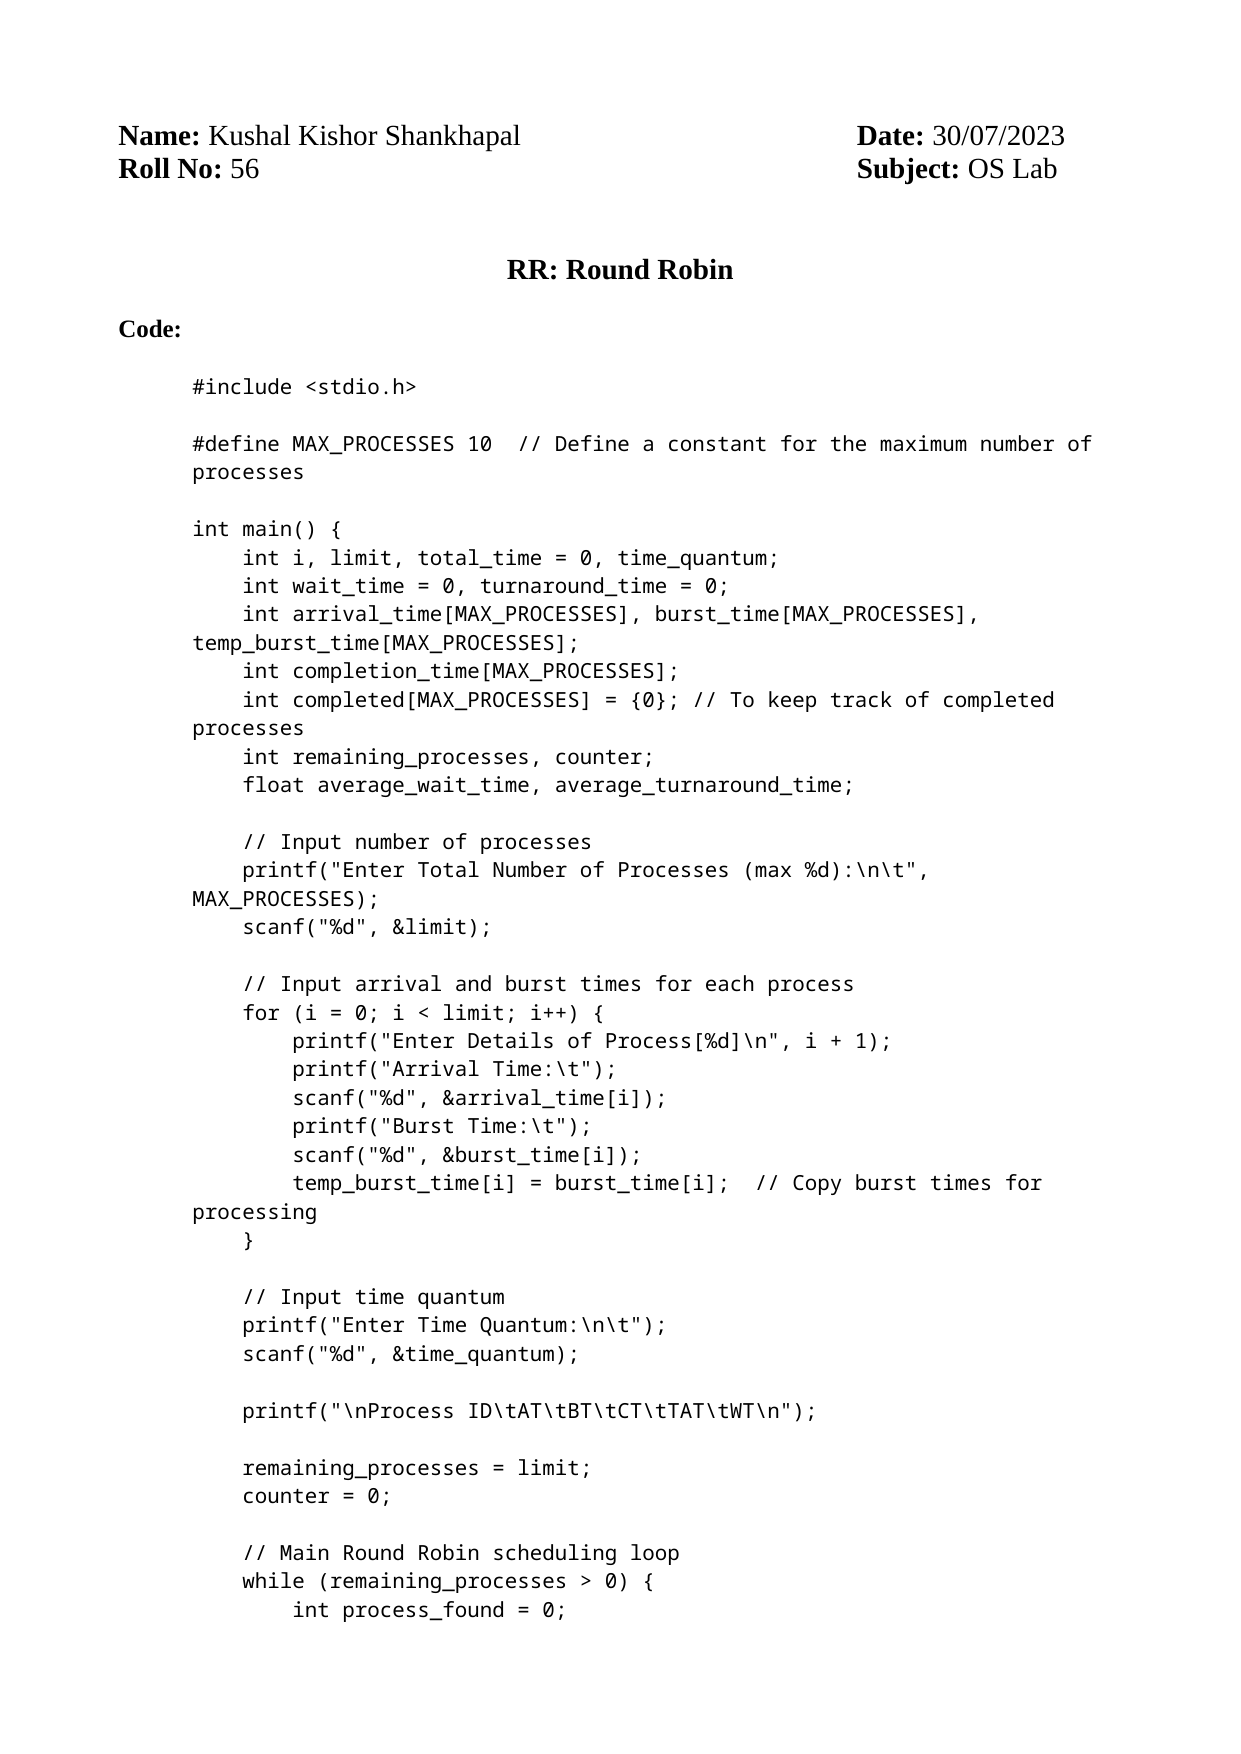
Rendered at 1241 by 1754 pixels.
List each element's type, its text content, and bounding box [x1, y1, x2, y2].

text // Input time quantum [192, 1282, 1122, 1311]
text Code: [118, 314, 1122, 343]
text remaining_processes = limit; [192, 1453, 1122, 1481]
text printf("Enter Time Quantum:\n\t"); [192, 1311, 1122, 1339]
text scanf("%d", &limit); [192, 912, 1122, 941]
text scanf("%d", &burst_time[i]); [192, 1140, 1122, 1168]
text printf("Enter Total Number of Processes (max %d):\n\t", MAX_PROCESSES); [192, 856, 1122, 912]
text printf("\nProcess ID\tAT\tBT\tCT\tTAT\tWT\n"); [192, 1396, 1122, 1424]
text while (remaining_processes > 0) { [192, 1566, 1122, 1595]
text #include <stdio.h> [192, 372, 1122, 401]
text for (i = 0; i < limit; i++) { [192, 998, 1122, 1026]
text scanf("%d", &time_quantum); [192, 1339, 1122, 1367]
text // Main Round Robin scheduling loop [192, 1538, 1122, 1566]
text int completed[MAX_PROCESSES] = {0}; // To keep track of completed processes [192, 685, 1122, 742]
text int completion_time[MAX_PROCESSES]; [192, 656, 1122, 685]
text // Input arrival and burst times for each process [192, 969, 1122, 998]
text printf("Burst Time:\t"); [192, 1111, 1122, 1140]
text int i, limit, total_time = 0, time_quantum; [192, 543, 1122, 571]
text Name: Kushal Kishor Shankhapal Date: 30/07/2023 [118, 118, 1122, 152]
text int main() { [192, 514, 1122, 543]
text int wait_time = 0, turnaround_time = 0; [192, 571, 1122, 599]
text printf("Enter Details of Process[%d]\n", i + 1); [192, 1026, 1122, 1054]
text } [192, 1225, 1122, 1254]
text counter = 0; [192, 1481, 1122, 1509]
text printf("Arrival Time:\t"); [192, 1054, 1122, 1083]
text Roll No: 56 Subject: OS Lab [118, 152, 1122, 185]
text scanf("%d", &arrival_time[i]); [192, 1083, 1122, 1111]
text RR: Round Robin [118, 252, 1122, 286]
text temp_burst_time[i] = burst_time[i]; // Copy burst times for processing [192, 1168, 1122, 1225]
text int arrival_time[MAX_PROCESSES], burst_time[MAX_PROCESSES], temp_burst_time[MAX_PROCESSES]; [192, 599, 1122, 656]
text // Input number of processes [192, 827, 1122, 856]
text #define MAX_PROCESSES 10 // Define a constant for the maximum number of processes [192, 429, 1122, 486]
text int process_found = 0; [192, 1595, 1122, 1623]
text float average_wait_time, average_turnaround_time; [192, 770, 1122, 799]
text int remaining_processes, counter; [192, 742, 1122, 770]
